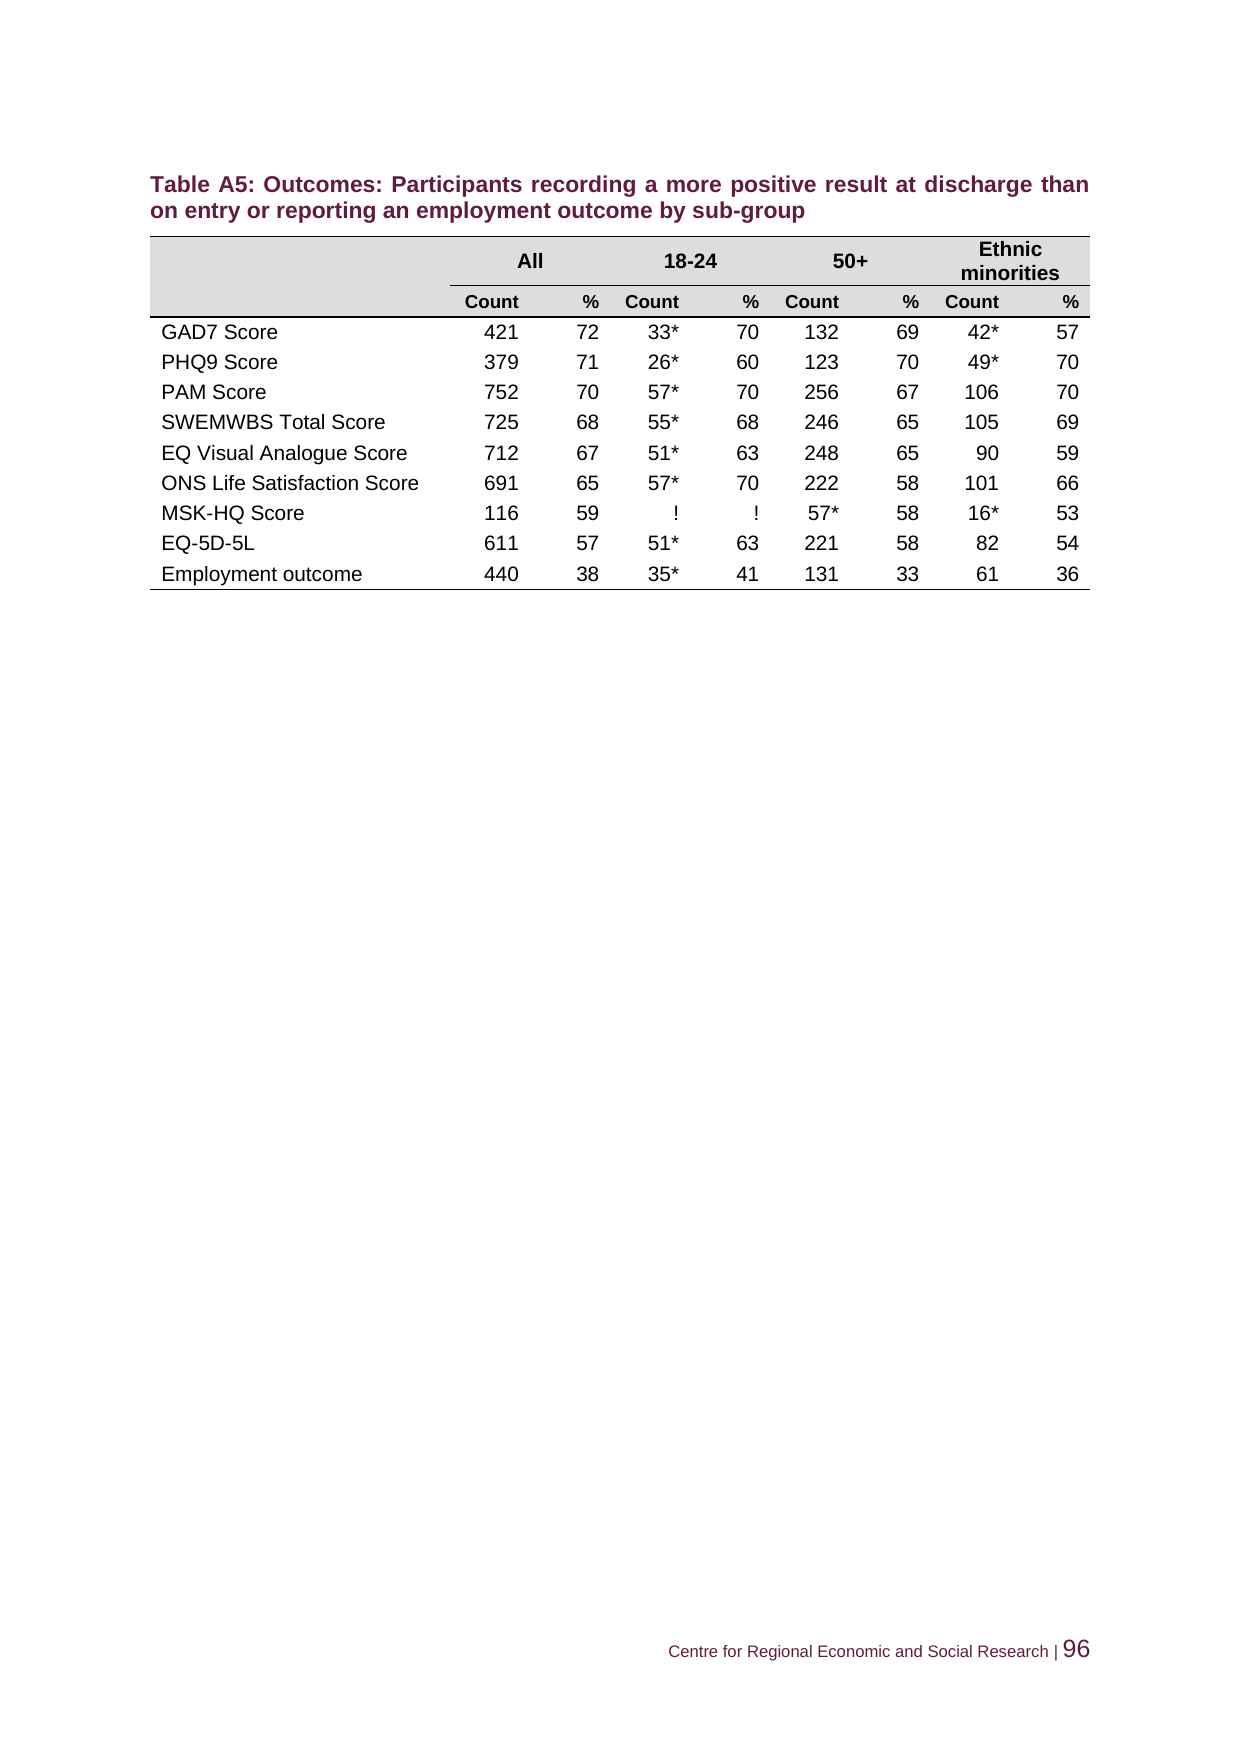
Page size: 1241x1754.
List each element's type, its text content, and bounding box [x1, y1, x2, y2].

table_cell 752 [450, 377, 530, 407]
table_cell 57* [770, 498, 850, 528]
table_cell 70 [530, 377, 610, 407]
table_cell SWEMWBS Total Score [150, 407, 450, 437]
table_cell 55* [610, 407, 690, 437]
table_cell 248 [770, 437, 850, 467]
table_cell 72 [530, 318, 610, 347]
table_cell 131 [770, 558, 850, 589]
table_cell 63 [690, 437, 770, 467]
table_cell 71 [530, 347, 610, 377]
table_cell 222 [770, 468, 850, 498]
table_cell 221 [770, 528, 850, 558]
table_cell 57 [1010, 318, 1090, 347]
table_cell 66 [1010, 468, 1090, 498]
table_cell 41 [690, 558, 770, 589]
table_cell 70 [1010, 377, 1090, 407]
table_header 50+ [770, 237, 930, 285]
table_cell EQ Visual Analogue Score [150, 437, 450, 467]
table_cell Count [930, 286, 1010, 316]
table_cell ONS Life Satisfaction Score [150, 468, 450, 498]
table_cell Employment outcome [150, 558, 450, 589]
table_cell 132 [770, 318, 850, 347]
table_cell 61 [930, 558, 1010, 589]
table_cell 49* [930, 347, 1010, 377]
table_cell 38 [530, 558, 610, 589]
table_cell 59 [530, 498, 610, 528]
table_cell 51* [610, 528, 690, 558]
table_cell 691 [450, 468, 530, 498]
table_cell % [690, 286, 770, 316]
table_cell 246 [770, 407, 850, 437]
table_cell PAM Score [150, 377, 450, 407]
table_header All [450, 237, 610, 285]
table_cell ! [610, 498, 690, 528]
table_cell 33 [850, 558, 930, 589]
table_header [150, 237, 450, 316]
table_cell 440 [450, 558, 530, 589]
table_cell ! [690, 498, 770, 528]
table_cell EQ-5D-5L [150, 528, 450, 558]
table_cell 51* [610, 437, 690, 467]
table_cell Count [770, 286, 850, 316]
table_cell % [850, 286, 930, 316]
table_cell 58 [850, 528, 930, 558]
subtitle Table A5: Outcomes: Participants recording a more positive result at discharge than on entry or reporting an employment outcome by sub-group [150, 171, 1090, 224]
table_cell 33* [610, 318, 690, 347]
table_cell % [1010, 286, 1090, 316]
table_cell 35* [610, 558, 690, 589]
table_cell 70 [690, 468, 770, 498]
table_cell 101 [930, 468, 1010, 498]
table_cell 611 [450, 528, 530, 558]
table_cell 105 [930, 407, 1010, 437]
table_header 18-24 [610, 237, 770, 285]
table_header Ethnic minorities [930, 237, 1090, 285]
table_cell 106 [930, 377, 1010, 407]
table_cell 82 [930, 528, 1010, 558]
table_cell 54 [1010, 528, 1090, 558]
table_cell 42* [930, 318, 1010, 347]
table_cell 90 [930, 437, 1010, 467]
table_cell 67 [530, 437, 610, 467]
table_cell 16* [930, 498, 1010, 528]
table_cell 68 [530, 407, 610, 437]
table_cell 65 [530, 468, 610, 498]
table_cell 63 [690, 528, 770, 558]
table_cell 65 [850, 407, 930, 437]
table_cell 36 [1010, 558, 1090, 589]
table_cell MSK-HQ Score [150, 498, 450, 528]
table_cell GAD7 Score [150, 318, 450, 347]
table_cell 256 [770, 377, 850, 407]
table_cell 57* [610, 468, 690, 498]
table_cell 57* [610, 377, 690, 407]
table_cell 70 [1010, 347, 1090, 377]
table_cell 69 [1010, 407, 1090, 437]
table_cell 59 [1010, 437, 1090, 467]
table_cell 70 [850, 347, 930, 377]
table_cell 68 [690, 407, 770, 437]
table_cell 53 [1010, 498, 1090, 528]
table_cell 70 [690, 377, 770, 407]
table_cell 712 [450, 437, 530, 467]
table_cell 65 [850, 437, 930, 467]
table_cell 58 [850, 468, 930, 498]
table_cell 58 [850, 498, 930, 528]
table_cell 421 [450, 318, 530, 347]
table_cell 70 [690, 318, 770, 347]
table_cell 69 [850, 318, 930, 347]
table_cell 725 [450, 407, 530, 437]
table_cell 116 [450, 498, 530, 528]
table_cell 57 [530, 528, 610, 558]
table_cell 60 [690, 347, 770, 377]
table_cell % [530, 286, 610, 316]
table_cell PHQ9 Score [150, 347, 450, 377]
table_cell Count [450, 286, 530, 316]
table_cell 123 [770, 347, 850, 377]
table_cell 26* [610, 347, 690, 377]
table_cell 67 [850, 377, 930, 407]
table_cell 379 [450, 347, 530, 377]
table_cell Count [610, 286, 690, 316]
